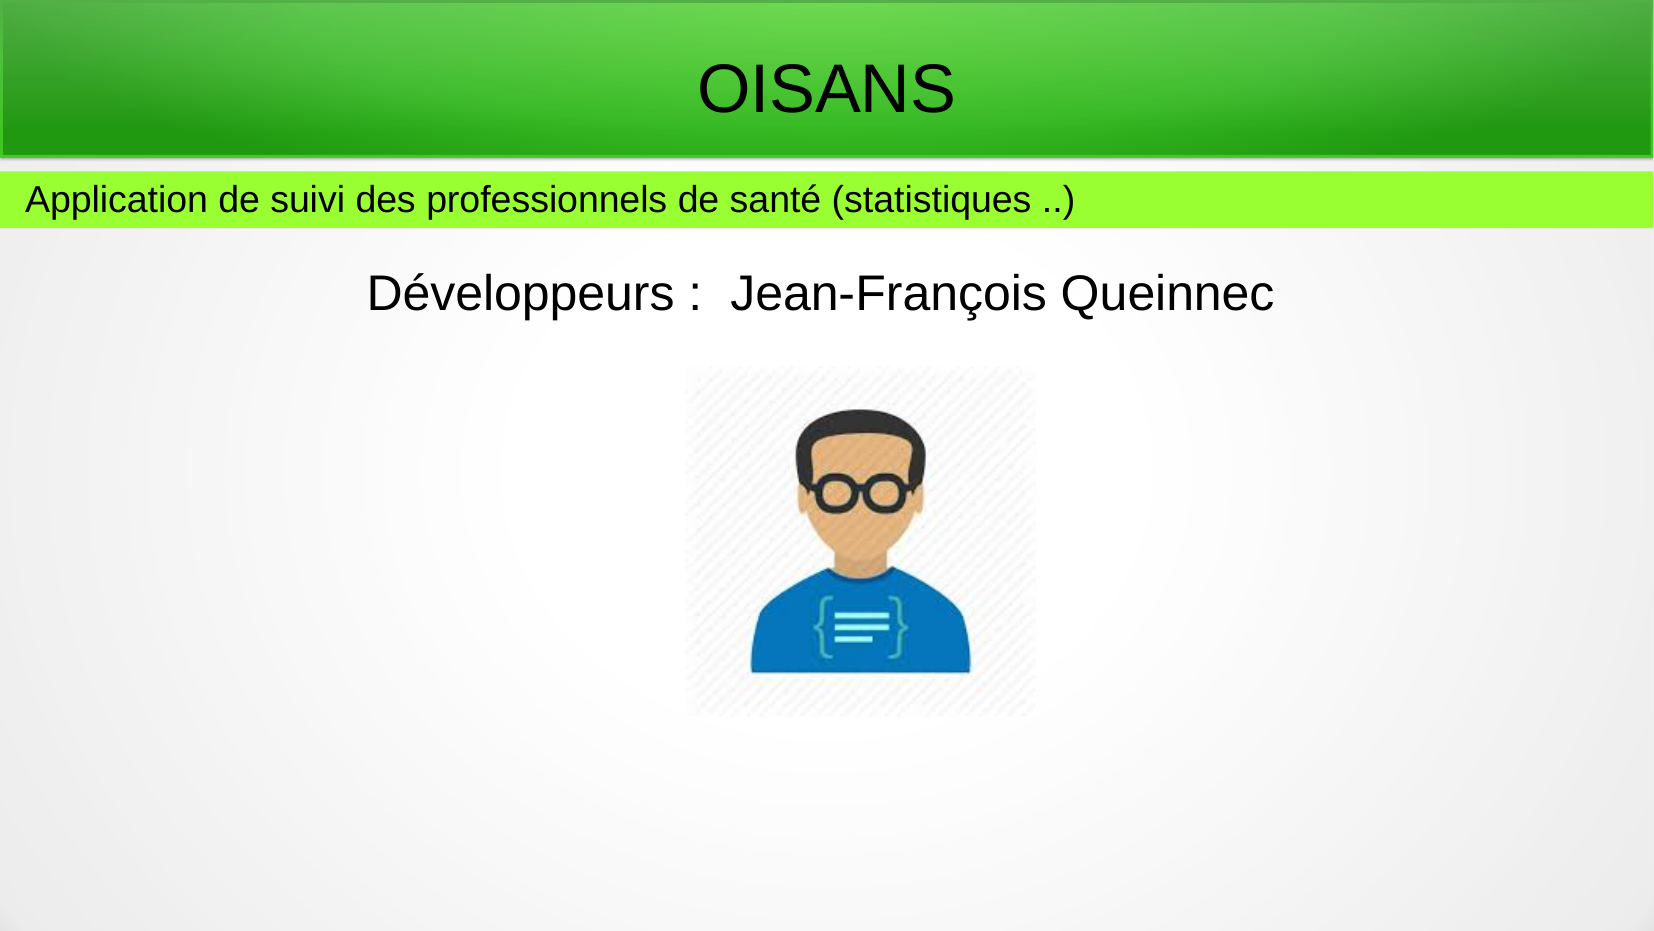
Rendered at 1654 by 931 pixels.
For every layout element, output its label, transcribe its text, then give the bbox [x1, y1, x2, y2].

picture [685, 366, 1037, 718]
title OISANS [82, 35, 1571, 142]
text_box Application de suivi des professionnels de santé (statistiques ..) [0, 171, 1654, 229]
text_box Développeurs : Jean-François Queinnec [129, 229, 1512, 386]
